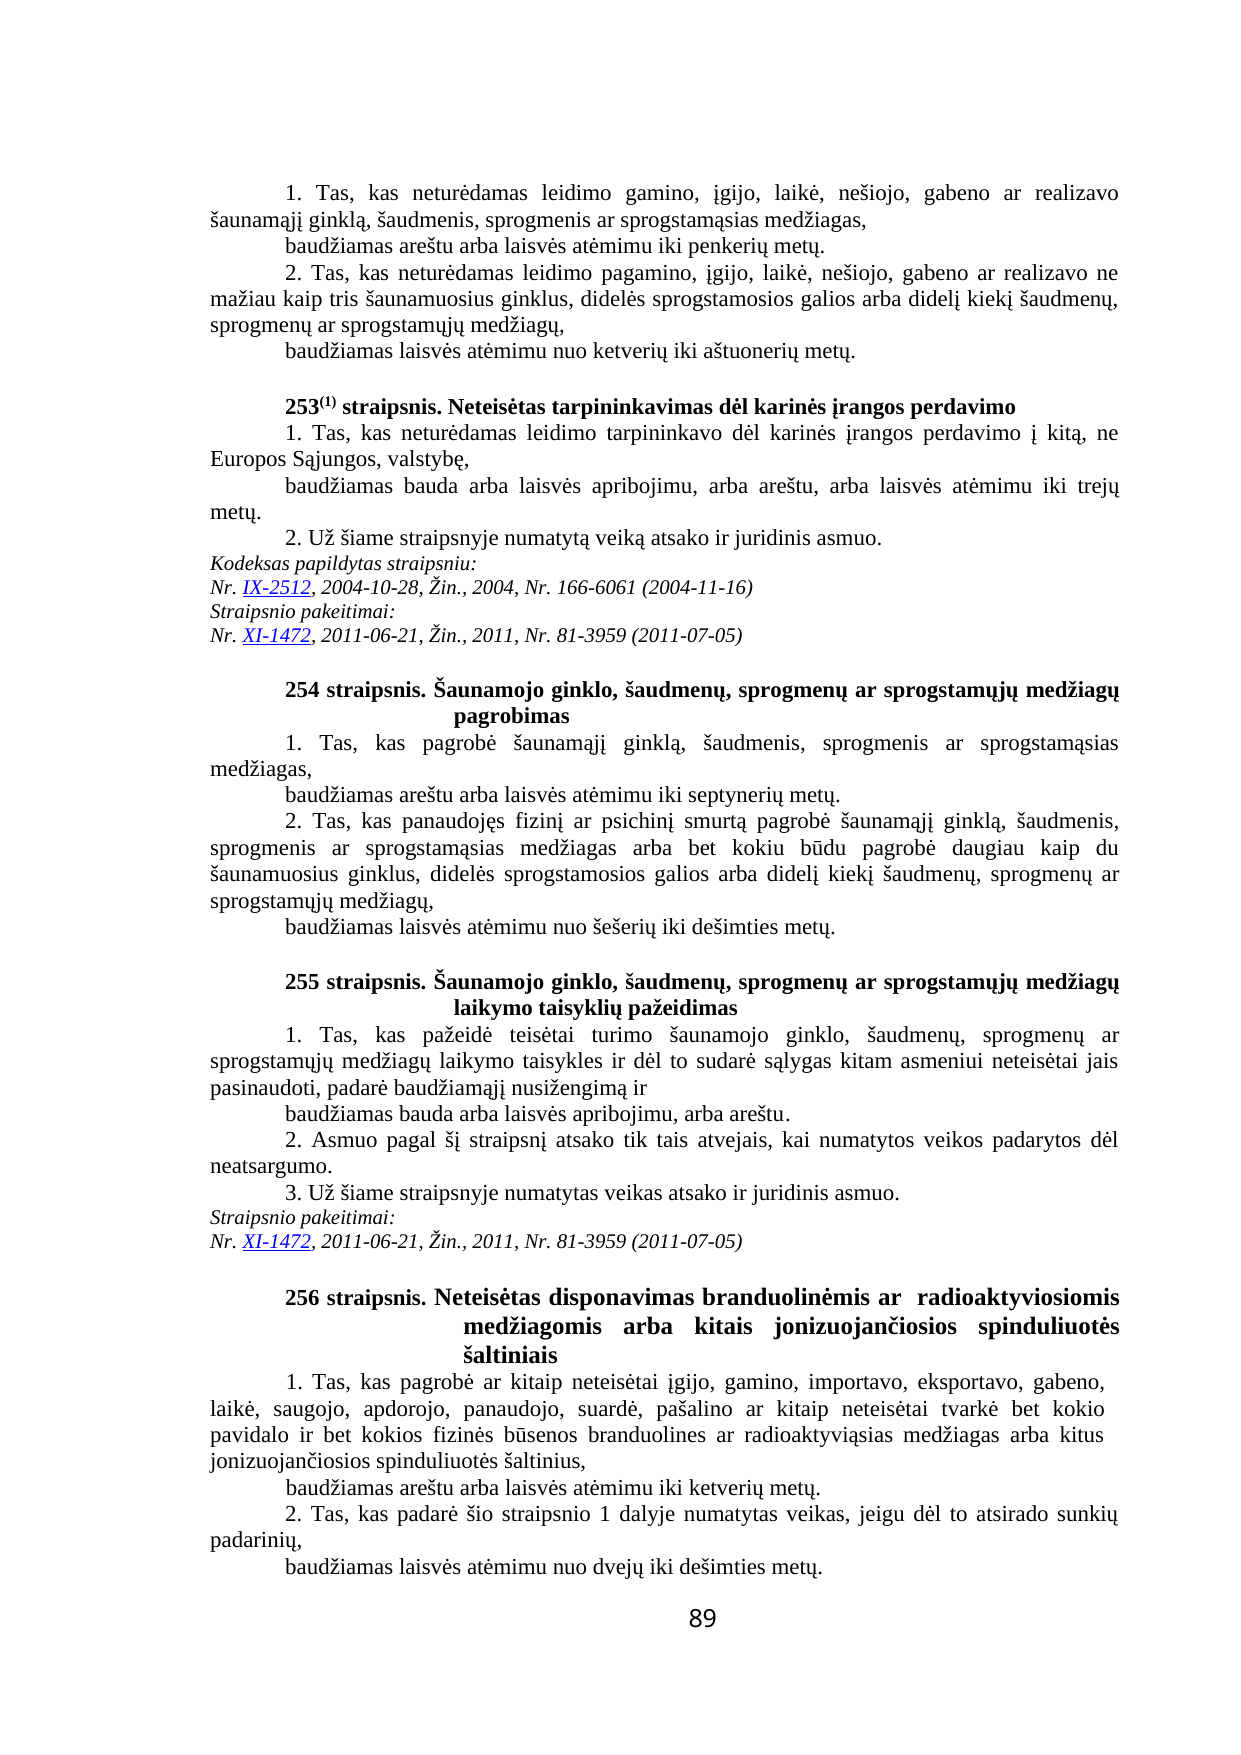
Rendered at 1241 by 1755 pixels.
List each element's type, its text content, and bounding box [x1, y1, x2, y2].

text baudžiamas laisvės atėmimu nuo šešerių iki dešimties metų. [210, 913, 1120, 939]
text 1. Tas, kas pagrobė šaunamąjį ginklą, šaudmenis, sprogmenis ar sprogstamąsias medžiagas, [210, 728, 1120, 781]
text 1. Tas, kas neturėdamas leidimo tarpininkavo dėl karinės įrangos perdavimo į kitą, ne Europos Sąjungos, valstybę, [210, 419, 1120, 472]
text 254 straipsnis. Šaunamojo ginklo, šaudmenų, sprogmenų ar sprogstamųjų medžiagų pagrobimas [285, 676, 1120, 728]
text Kodeksas papildytas straipsniu: [210, 551, 1120, 575]
text Nr. IX-2512, 2004-10-28, Žin., 2004, Nr. 166-6061 (2004-11-16) [210, 575, 1120, 599]
text 2. Tas, kas panaudojęs fizinį ar psichinį smurtą pagrobė šaunamąjį ginklą, šaudmenis, sprogmenis ar sprogstamąsias medžiagas arba bet kokiu būdu pagrobė daugiau kaip du šaunamuosius ginklus, didelės sprogstamosios galios arba didelį kiekį šaudmenų, sprogmenų ar sprogstamųjų medžiagų, [210, 808, 1120, 913]
text 1. Tas, kas pagrobė ar kitaip neteisėtai įgijo, gamino, importavo, eksportavo, gabeno, laikė, saugojo, apdorojo, panaudojo, suardė, pašalino ar kitaip neteisėtai tvarkė bet kokio pavidalo ir bet kokios fizinės būsenos branduolines ar radioaktyviąsias medžiagas arba kitus jonizuojančiosios spinduliuotės šaltinius, [210, 1368, 1106, 1474]
text Nr. XI-1472, 2011-06-21, Žin., 2011, Nr. 81-3959 (2011-07-05) [210, 1229, 1120, 1253]
text 253(1) straipsnis. Neteisėtas tarpininkavimas dėl karinės įrangos perdavimo [210, 393, 1120, 419]
text 2. Tas, kas neturėdamas leidimo pagamino, įgijo, laikė, nešiojo, gabeno ar realizavo ne mažiau kaip tris šaunamuosius ginklus, didelės sprogstamosios galios arba didelį kiekį šaudmenų, sprogmenų ar sprogstamųjų medžiagų, [210, 258, 1120, 338]
text 3. Už šiame straipsnyje numatytas veikas atsako ir juridinis asmuo. [210, 1179, 1120, 1205]
text Nr. XI-1472, 2011-06-21, Žin., 2011, Nr. 81-3959 (2011-07-05) [210, 623, 1120, 647]
text baudžiamas laisvės atėmimu nuo ketverių iki aštuonerių metų. [210, 338, 1120, 364]
text baudžiamas laisvės atėmimu nuo dvejų iki dešimties metų. [210, 1553, 1120, 1579]
text 255 straipsnis. Šaunamojo ginklo, šaudmenų, sprogmenų ar sprogstamųjų medžiagų laikymo taisyklių pažeidimas [285, 968, 1120, 1021]
text baudžiamas areštu arba laisvės atėmimu iki septynerių metų. [210, 781, 1120, 808]
text 1. Tas, kas neturėdamas leidimo gamino, įgijo, laikė, nešiojo, gabeno ar realizavo šaunamąjį ginklą, šaudmenis, sprogmenis ar sprogstamąsias medžiagas, [210, 179, 1120, 232]
text baudžiamas areštu arba laisvės atėmimu iki penkerių metų. [210, 232, 1120, 258]
text 2. Už šiame straipsnyje numatytą veiką atsako ir juridinis asmuo. [285, 524, 1120, 551]
text 2. Tas, kas padarė šio straipsnio 1 dalyje numatytas veikas, jeigu dėl to atsirado sunkių padarinių, [210, 1500, 1120, 1553]
text Straipsnio pakeitimai: [210, 599, 1120, 623]
text baudžiamas bauda arba laisvės apribojimu, arba areštu. [210, 1100, 1120, 1126]
text 256 straipsnis. Neteisėtas disponavimas branduolinėmis ar radioaktyviosiomis medžiagomis arba kitais jonizuojančiosios spinduliuotės šaltiniais [285, 1282, 1120, 1368]
text Straipsnio pakeitimai: [210, 1205, 1120, 1229]
text 1. Tas, kas pažeidė teisėtai turimo šaunamojo ginklo, šaudmenų, sprogmenų ar sprogstamųjų medžiagų laikymo taisykles ir dėl to sudarė sąlygas kitam asmeniui neteisėtai jais pasinaudoti, padarė baudžiamąjį nusižengimą ir [210, 1021, 1120, 1100]
text baudžiamas areštu arba laisvės atėmimu iki ketverių metų. [210, 1474, 1106, 1500]
text baudžiamas bauda arba laisvės apribojimu, arba areštu, arba laisvės atėmimu iki trejų metų. [210, 472, 1120, 524]
text 2. Asmuo pagal šį straipsnį atsako tik tais atvejais, kai numatytos veikos padarytos dėl neatsargumo. [210, 1126, 1120, 1179]
